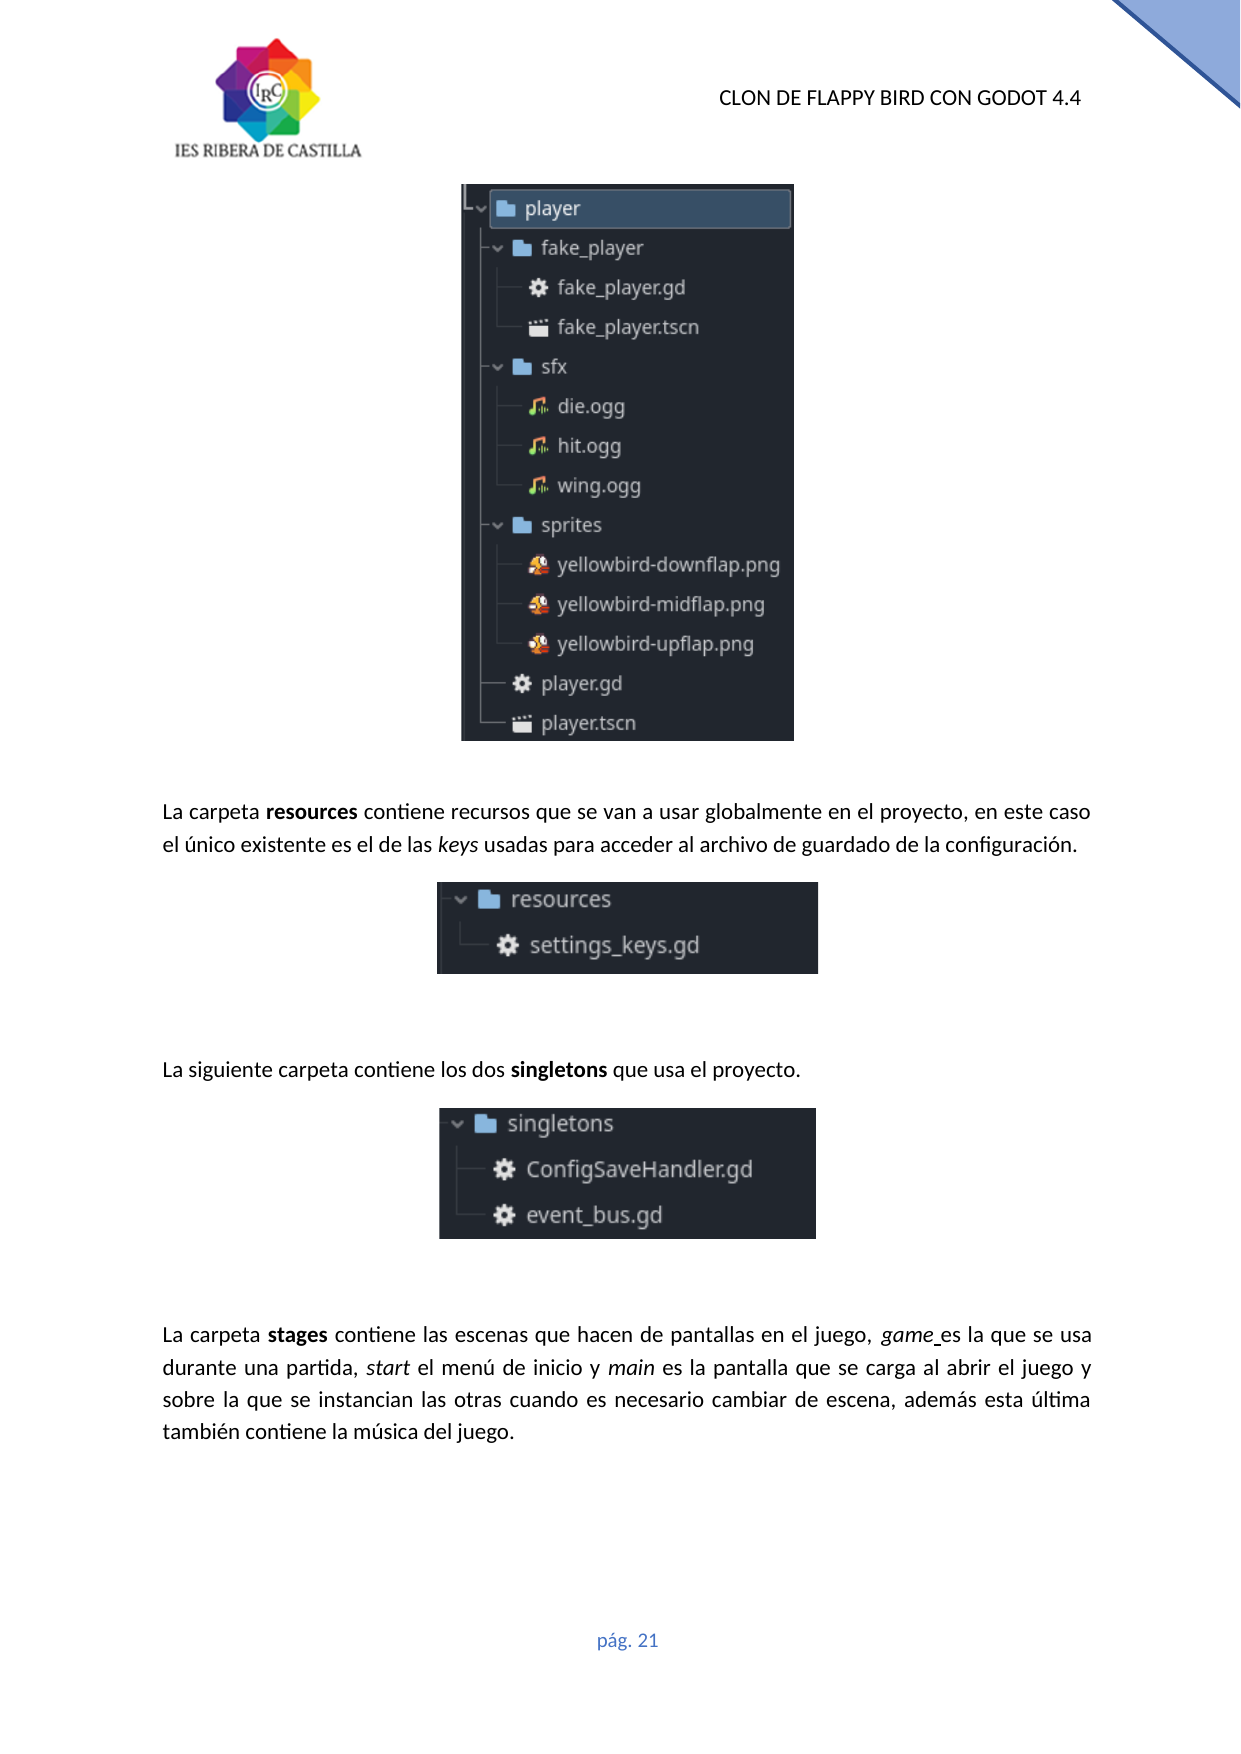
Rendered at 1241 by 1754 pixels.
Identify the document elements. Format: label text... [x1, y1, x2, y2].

picture [173, 29, 366, 164]
picture [439, 1108, 816, 1239]
picture [461, 184, 794, 741]
text La siguiente carpeta contiene los dos singletons que usa el proyecto. [162, 1056, 1093, 1083]
text La carpeta resources contiene recursos que se van a usar globalmente en el proyecto, en este caso el único existente es el de las keys usadas para acceder al archivo de guardado de la configuración. [162, 797, 1093, 858]
text La carpeta stages contiene las escenas que hacen de pantallas en el juego, game es la que se usa durante una partida, start el menú de inicio y main es la pantalla que se carga al abrir el juego y sobre la que se instancian las otras cuando es necesario cambiar de escena, además esta última también contiene la música del juego. [162, 1320, 1093, 1445]
picture [437, 882, 819, 974]
